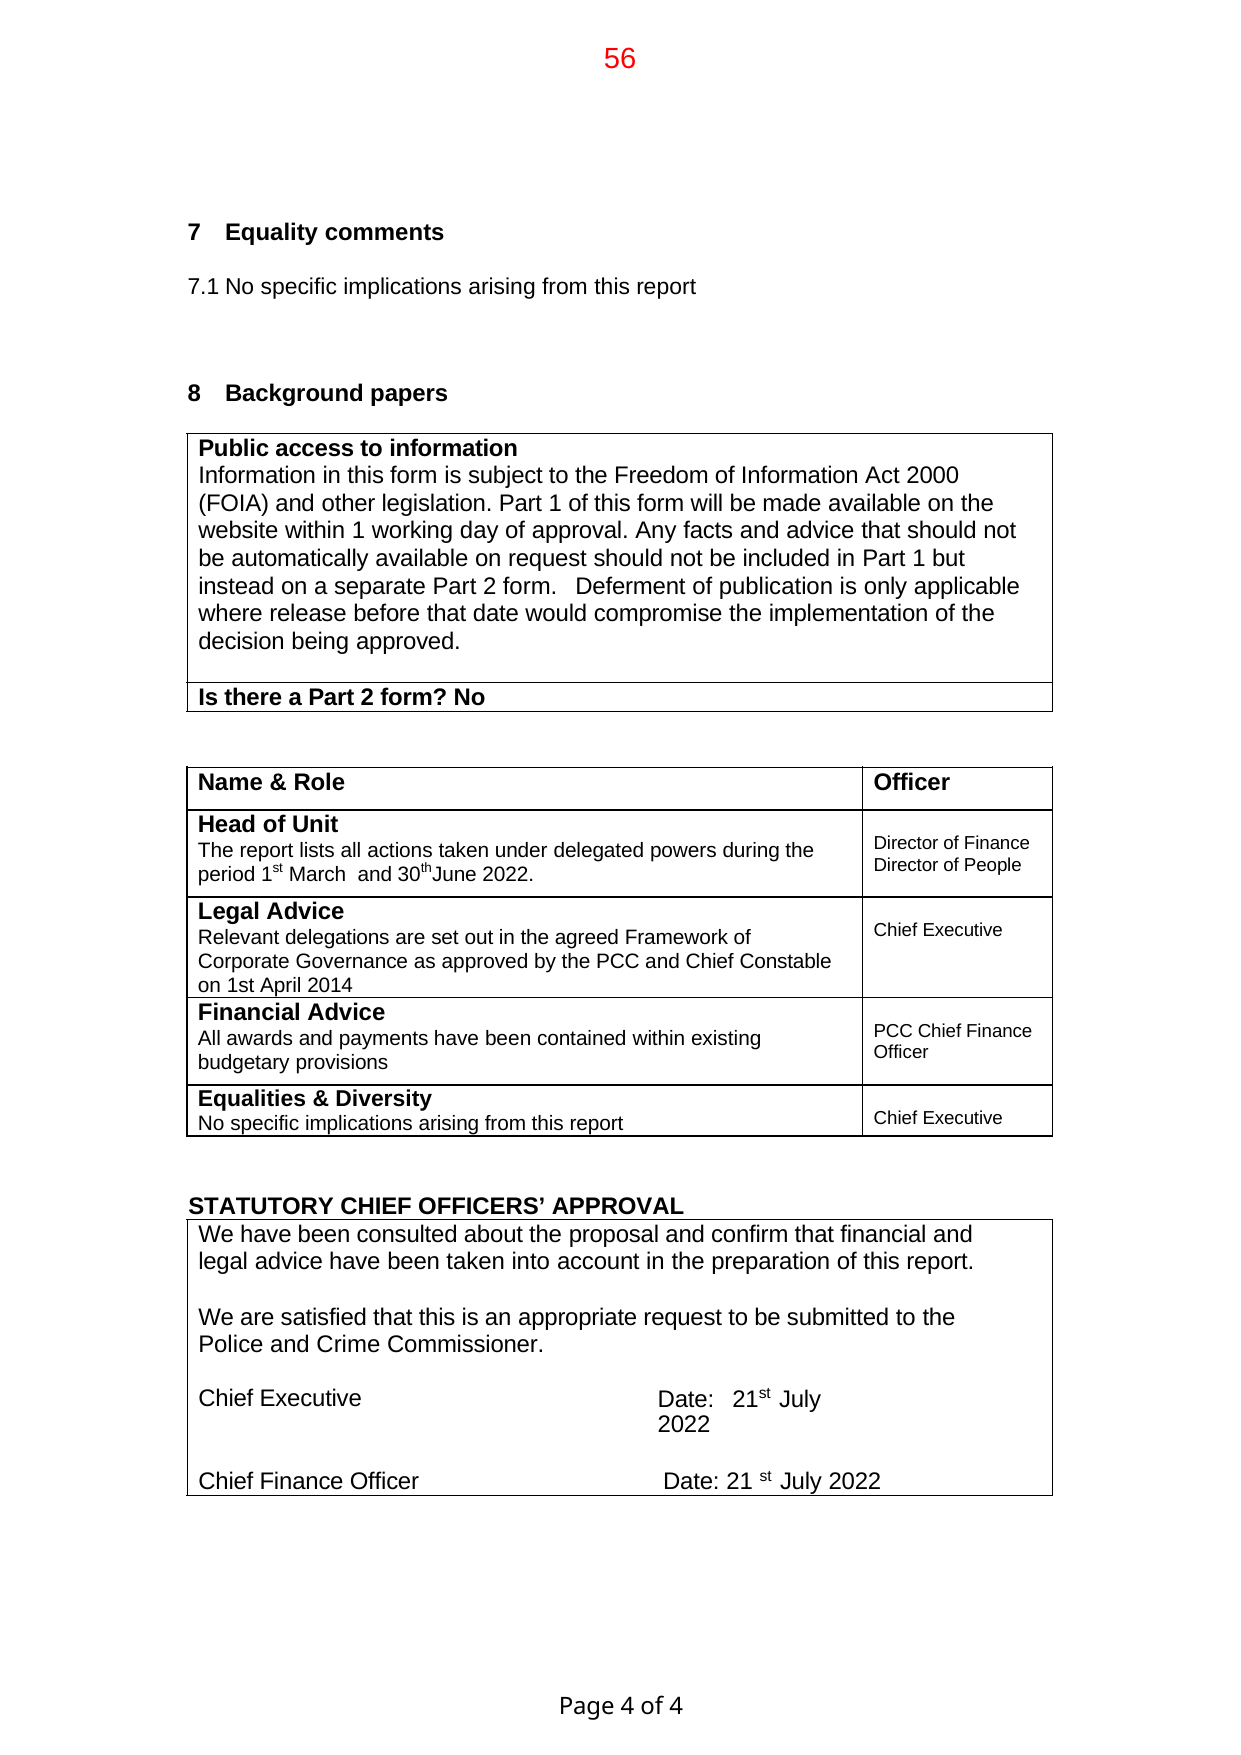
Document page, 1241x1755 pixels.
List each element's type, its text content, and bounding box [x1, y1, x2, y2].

text Page 4 of 4 [558, 1688, 683, 1721]
table_cell Equalities & Diversity No specific implications arising from this report [188, 1086, 862, 1135]
table_cell Director of Finance Director of People [863, 811, 1052, 896]
table_header Officer [863, 768, 1052, 809]
table_header Name & Role [188, 768, 862, 809]
table_cell Chief Executive [863, 898, 1052, 997]
table_cell Head of Unit The report lists all actions taken under delegated powers during the period 1st March and 30thJune 2022. [188, 811, 862, 896]
table_cell PCC Chief Finance Officer [863, 998, 1052, 1084]
table_cell Legal Advice Relevant delegations are set out in the agreed Framework of Corporate Governance as approved by the PCC and Chief Constable on 1st April 2014 [188, 898, 862, 997]
table_cell Chief Executive [863, 1086, 1052, 1135]
table_cell Financial Advice All awards and payments have been contained within existing budgetary provisions [188, 998, 862, 1084]
text STATUTORY CHIEF OFFICERS’ APPROVAL [188, 1192, 1066, 1219]
subtitle Background papers [187, 378, 1066, 406]
list Equality comments [187, 218, 1066, 246]
list No specific implications arising from this report [187, 273, 1066, 299]
